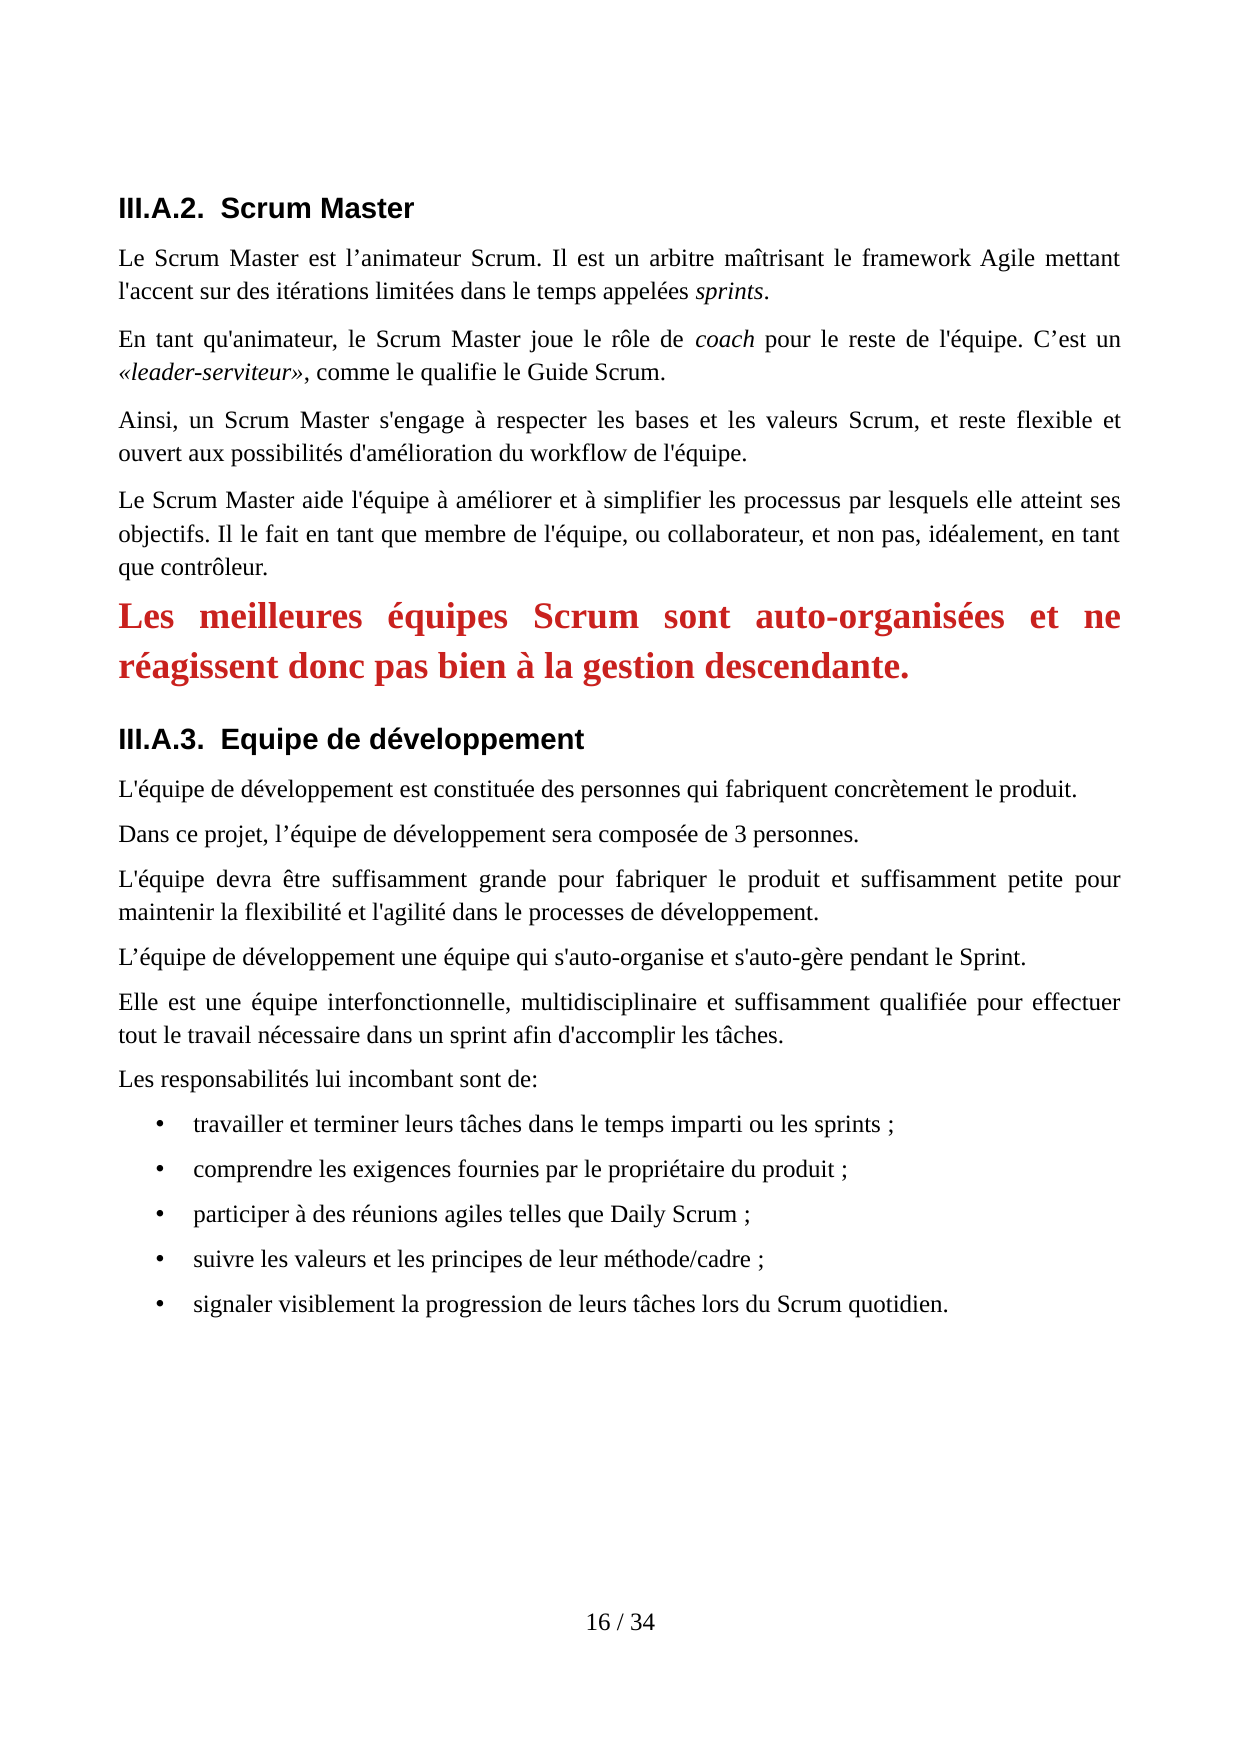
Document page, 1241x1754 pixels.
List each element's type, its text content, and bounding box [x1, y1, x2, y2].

subtitle Equipe de développement [118, 722, 1122, 756]
list comprendre les exigences fournies par le propriétaire du produit ; [156, 1154, 1122, 1183]
text Le Scrum Master est l’animateur Scrum. Il est un arbitre maîtrisant le framework Agile mettant l'accent sur des itérations limitées dans le temps appelées sprints. [118, 243, 1122, 305]
text Les meilleures équipes Scrum sont auto-organisées et ne réagissent donc pas bien à la gestion descendante. [118, 593, 1122, 686]
list participer à des réunions agiles telles que Daily Scrum ; [156, 1199, 1122, 1228]
text L'équipe de développement est constituée des personnes qui fabriquent concrètement le produit. [118, 774, 1122, 803]
list signaler visiblement la progression de leurs tâches lors du Scrum quotidien. [156, 1289, 1122, 1318]
text L'équipe devra être suffisamment grande pour fabriquer le produit et suffisamment petite pour maintenir la flexibilité et l'agilité dans le processes de développement. [118, 864, 1122, 926]
text Le Scrum Master aide l'équipe à améliorer et à simplifier les processus par lesquels elle atteint ses objectifs. Il le fait en tant que membre de l'équipe, ou collaborateur, et non pas, idéalement, en tant que contrôleur. [118, 486, 1122, 580]
list travailler et terminer leurs tâches dans le temps imparti ou les sprints ; [156, 1109, 1122, 1138]
text Les responsabilités lui incombant sont de: [118, 1064, 1122, 1093]
text Ainsi, un Scrum Master s'engage à respecter les bases et les valeurs Scrum, et reste flexible et ouvert aux possibilités d'amélioration du workflow de l'équipe. [118, 405, 1122, 467]
subtitle Scrum Master [118, 191, 1122, 225]
text En tant qu'animateur, le Scrum Master joue le rôle de coach pour le reste de l'équipe. C’est un «leader-serviteur», comme le qualifie le Guide Scrum. [118, 324, 1122, 386]
text Dans ce projet, l’équipe de développement sera composée de 3 personnes. [118, 819, 1122, 848]
text L’équipe de développement une équipe qui s'auto-organise et s'auto-gère pendant le Sprint. [118, 942, 1122, 971]
text Elle est une équipe interfonctionnelle, multidisciplinaire et suffisamment qualifiée pour effectuer tout le travail nécessaire dans un sprint afin d'accomplir les tâches. [118, 987, 1122, 1048]
list suivre les valeurs et les principes de leur méthode/cadre ; [156, 1244, 1122, 1273]
